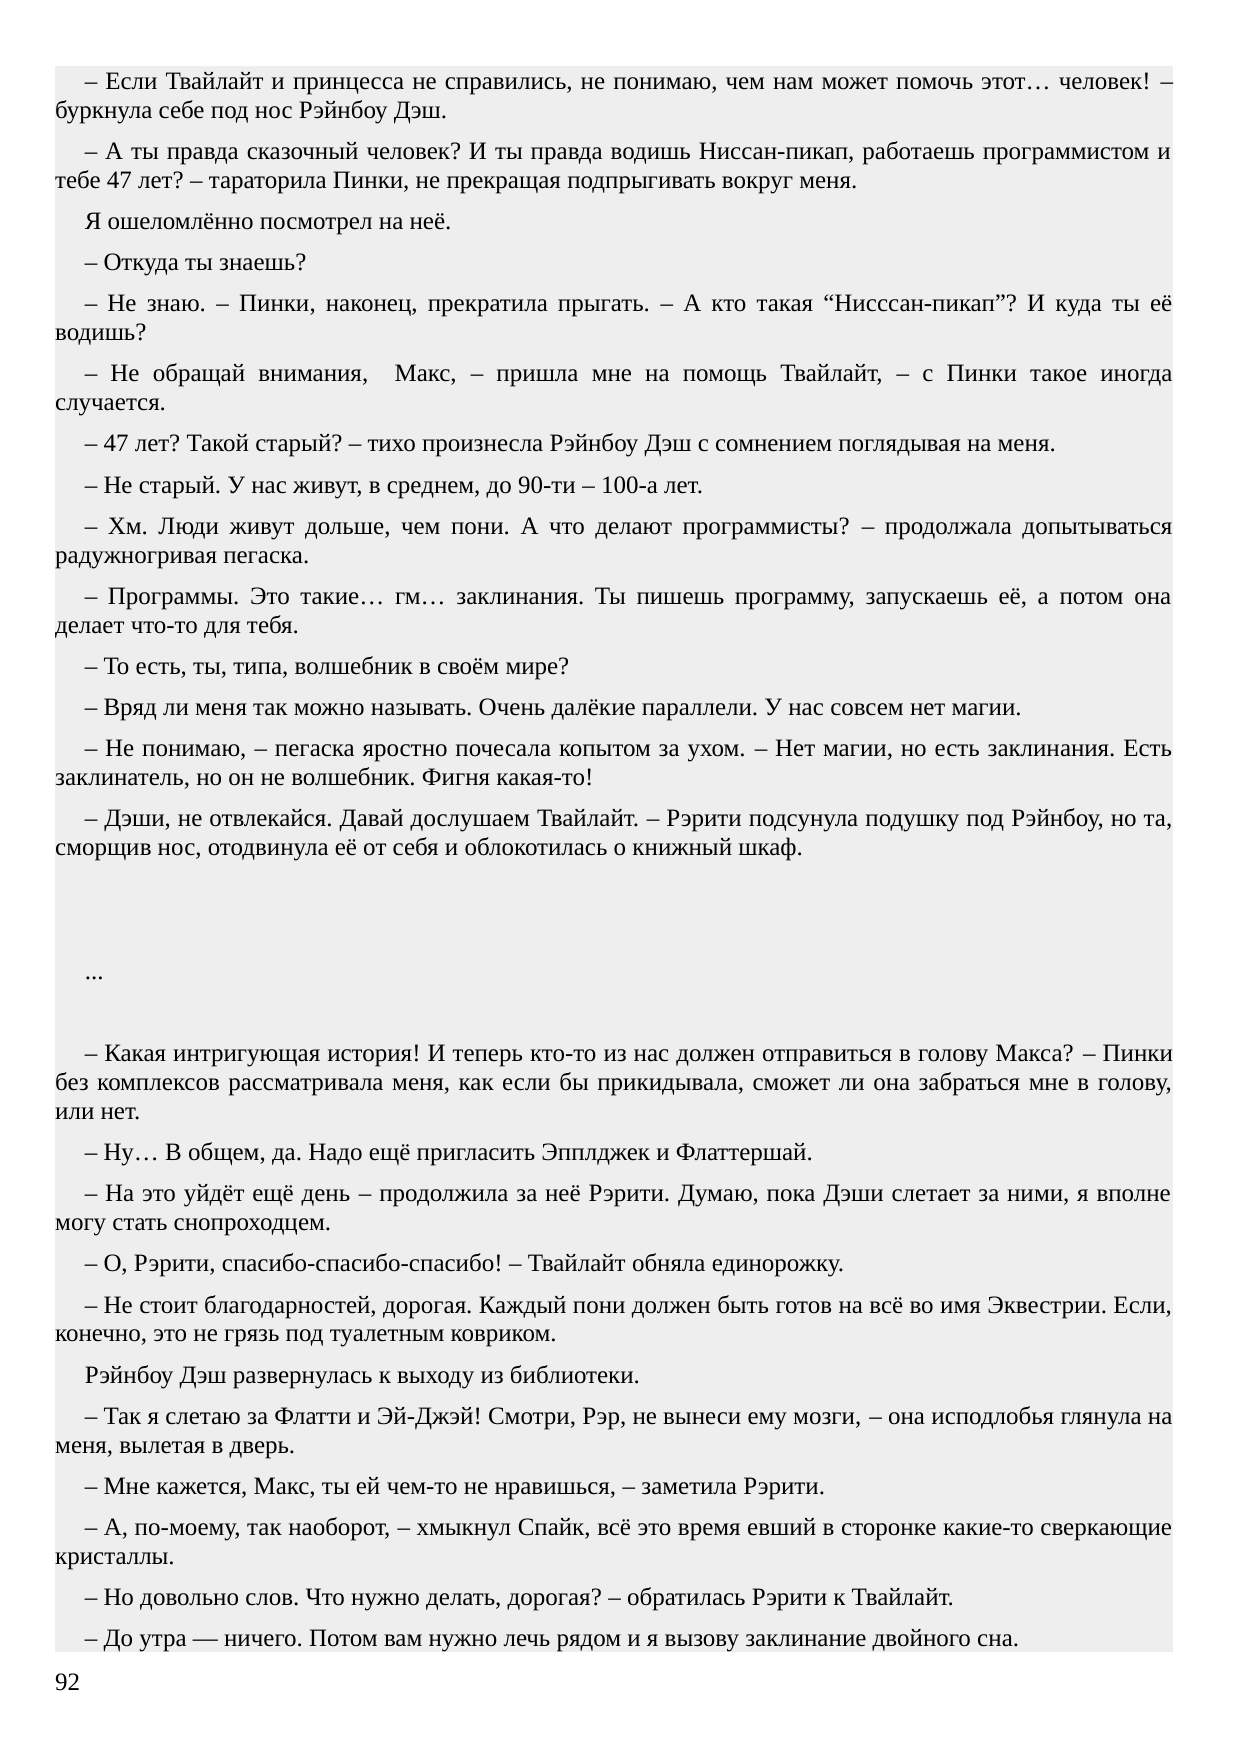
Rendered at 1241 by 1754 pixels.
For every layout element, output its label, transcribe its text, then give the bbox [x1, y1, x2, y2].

text – Так я слетаю за Флатти и Эй-Джэй! Смотри, Рэр, не вынеси ему мозги, – она исподлобья глянула на меня, вылетая в дверь. [55, 1401, 1173, 1458]
text – Если Твайлайт и принцесса не справились, не понимаю, чем нам может помочь этот… человек! – буркнула себе под нос Рэйнбоу Дэш. [55, 66, 1173, 123]
text ... [55, 956, 1173, 985]
text – Какая интригующая история! И теперь кто-то из нас должен отправиться в голову Макса? – Пинки без комплексов рассматривала меня, как если бы прикидывала, сможет ли она забраться мне в голову, или нет. [55, 1038, 1173, 1125]
text – Вряд ли меня так можно называть. Очень далёкие параллели. У нас совсем нет магии. [55, 692, 1173, 721]
text – Дэши, не отвлекайся. Давай дослушаем Твайлайт. – Рэрити подсунула подушку под Рэйнбоу, но та, сморщив нос, отодвинула её от себя и облокотилась о книжный шкаф. [55, 803, 1173, 861]
text – Хм. Люди живут дольше, чем пони. А что делают программисты? – продолжала допытываться радужногривая пегаска. [55, 511, 1173, 568]
text Я ошеломлённо посмотрел на неё. [55, 206, 1173, 235]
text – Не понимаю, – пегаска яростно почесала копытом за ухом. – Нет магии, но есть заклинания. Есть заклинатель, но он не волшебник. Фигня какая-то! [55, 733, 1173, 791]
text – Откуда ты знаешь? [55, 247, 1173, 276]
text – Мне кажется, Макс, ты ей чем-то не нравишься, – заметила Рэрити. [55, 1471, 1173, 1500]
text Рэйнбоу Дэш развернулась к выходу из библиотеки. [55, 1360, 1173, 1388]
text – Не обращай внимания, Макс, – пришла мне на помощь Твайлайт, – с Пинки такое иногда случается. [55, 358, 1173, 416]
text – Ну… В общем, да. Надо ещё пригласить Эпплджек и Флаттершай. [55, 1137, 1173, 1166]
text – О, Рэрити, спасибо-спасибо-спасибо! – Твайлайт обняла единорожку. [55, 1248, 1173, 1277]
text – Программы. Это такие… гм… заклинания. Ты пишешь программу, запускаешь её, а потом она делает что-то для тебя. [55, 581, 1173, 638]
text – Не стоит благодарностей, дорогая. Каждый пони должен быть готов на всё во имя Эквестрии. Если, конечно, это не грязь под туалетным ковриком. [55, 1290, 1173, 1347]
text – До утра — ничего. Потом вам нужно лечь рядом и я вызову заклинание двойного сна. [55, 1623, 1173, 1652]
text – На это уйдёт ещё день – продолжила за неё Рэрити. Думаю, пока Дэши слетает за ними, я вполне могу стать снопроходцем. [55, 1178, 1173, 1236]
text – То есть, ты, типа, волшебник в своём мире? [55, 651, 1173, 680]
text – 47 лет? Такой старый? – тихо произнесла Рэйнбоу Дэш с сомнением поглядывая на меня. [55, 428, 1173, 457]
text – Но довольно слов. Что нужно делать, дорогая? – обратилась Рэрити к Твайлайт. [55, 1582, 1173, 1611]
text – А, по-моему, так наоборот, – хмыкнул Спайк, всё это время евший в сторонке какие-то сверкающие кристаллы. [55, 1512, 1173, 1570]
text – А ты правда сказочный человек? И ты правда водишь Ниссан-пикап, работаешь программистом и тебе 47 лет? – тараторила Пинки, не прекращая подпрыгивать вокруг меня. [55, 136, 1173, 193]
text – Не старый. У нас живут, в среднем, до 90-ти – 100-а лет. [55, 470, 1173, 498]
text – Не знаю. – Пинки, наконец, прекратила прыгать. – А кто такая “Нисссан-пикап”? И куда ты её водишь? [55, 288, 1173, 346]
